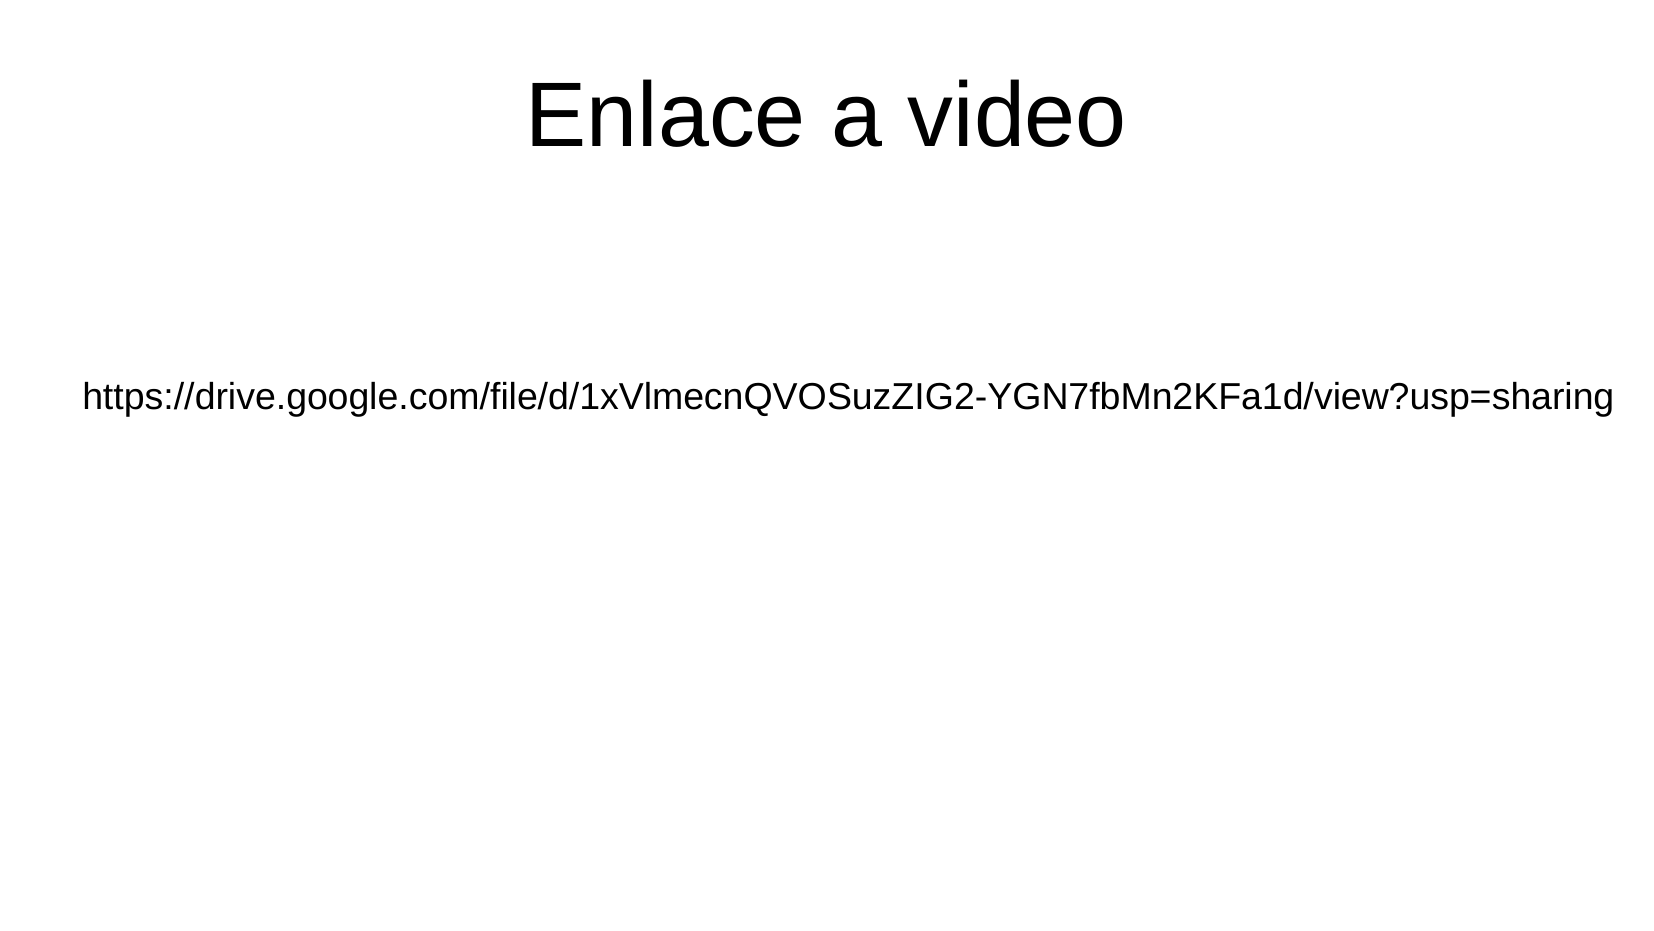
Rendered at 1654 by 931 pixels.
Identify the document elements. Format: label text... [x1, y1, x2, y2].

title Enlace a video [82, 37, 1571, 193]
text_box https://drive.google.com/file/d/1xVlmecnQVOSuzZIG2-YGN7fbMn2KFa1d/view?usp=sharing [67, 368, 1630, 426]
